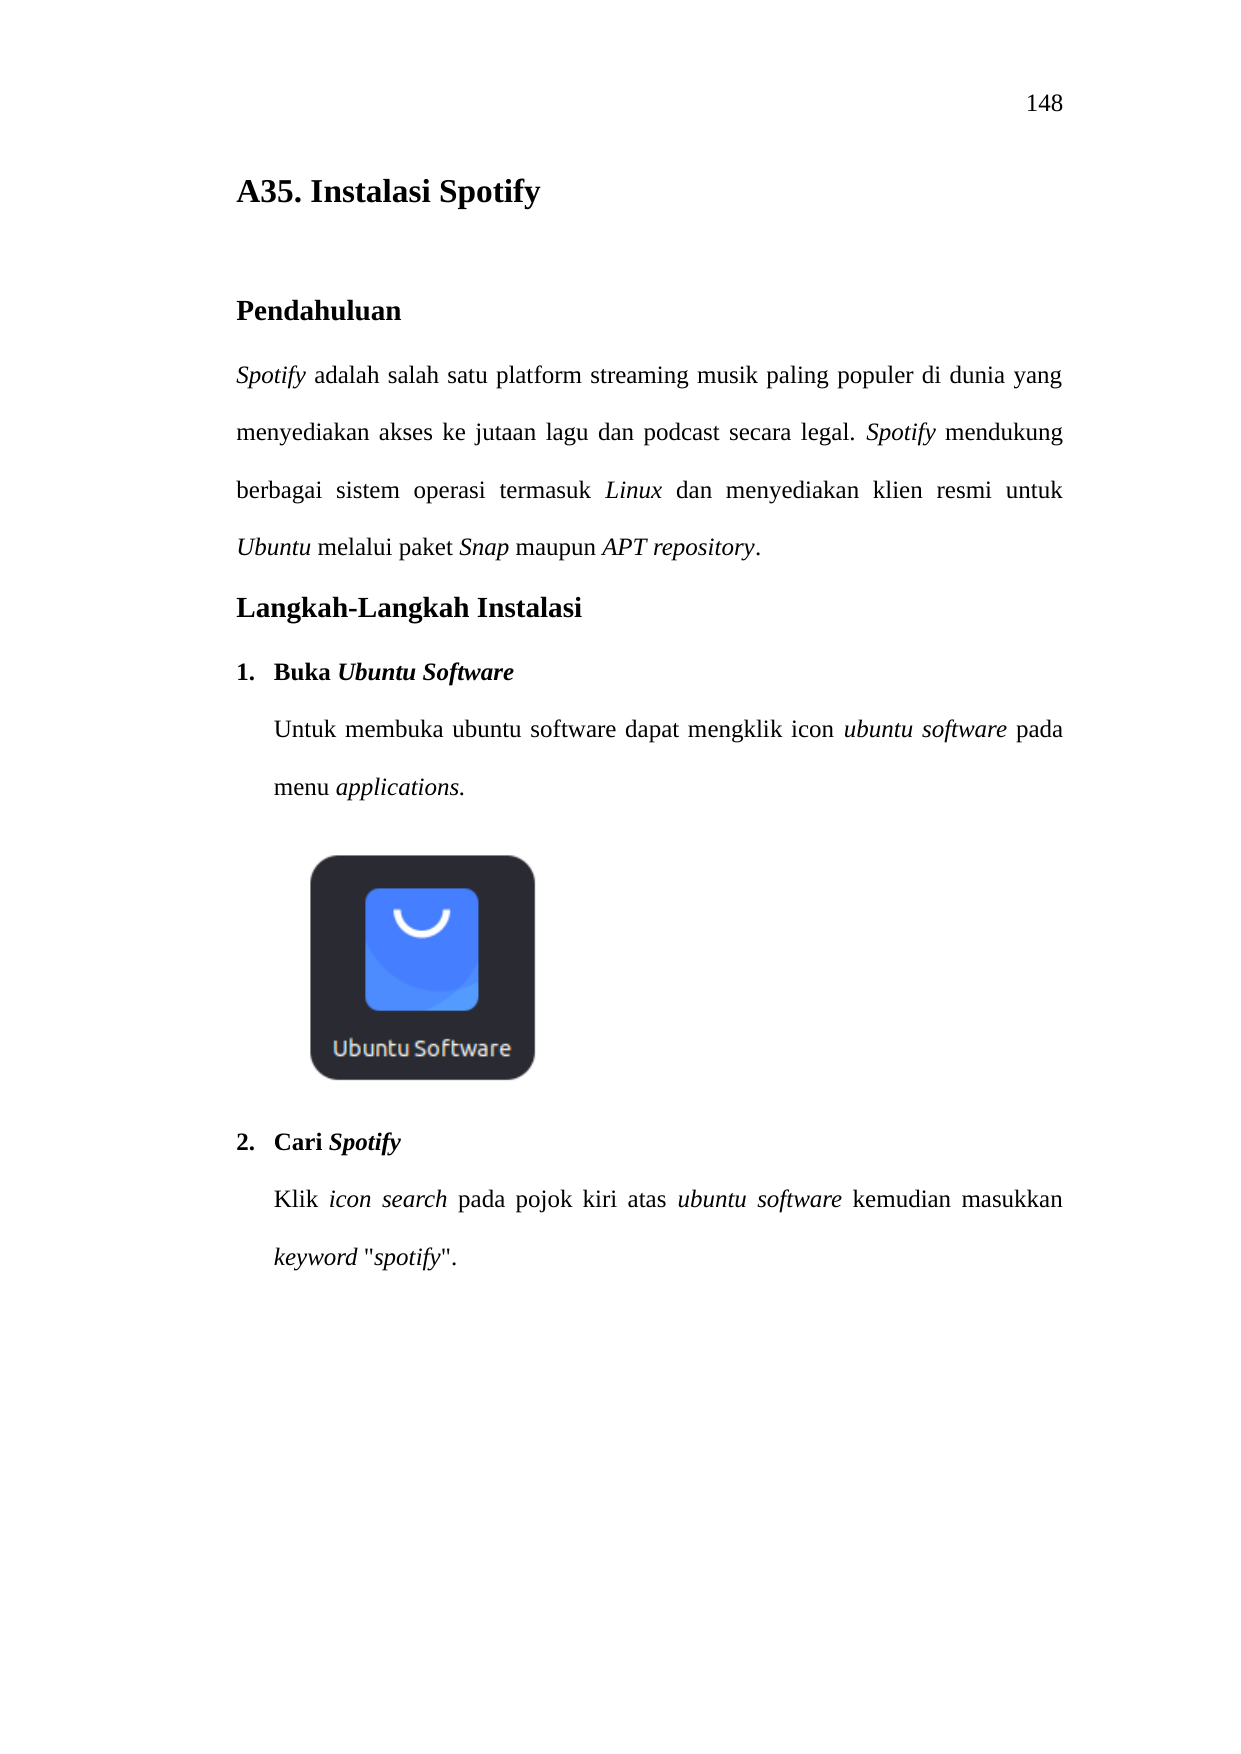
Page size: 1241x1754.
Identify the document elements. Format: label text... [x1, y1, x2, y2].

text Pendahuluan [236, 293, 1063, 326]
list Buka Ubuntu Software [236, 657, 1063, 686]
picture [273, 829, 576, 1099]
list Cari Spotify [236, 1127, 1063, 1156]
subtitle A35. Instalasi Spotify [236, 172, 1063, 210]
text Spotify adalah salah satu platform streaming musik paling populer di dunia yang menyediakan akses ke jutaan lagu dan podcast secara legal. Spotify mendukung berbagai sistem operasi termasuk Linux dan menyediakan klien resmi untuk Ubuntu melalui paket Snap maupun APT repository. [236, 360, 1063, 561]
list Untuk membuka ubuntu software dapat mengklik icon ubuntu software pada menu applications. [236, 714, 1063, 801]
text Langkah-Langkah Instalasi [236, 590, 1063, 623]
list Klik icon search pada pojok kiri atas ubuntu software kemudian masukkan keyword "spotify". [236, 1184, 1063, 1271]
